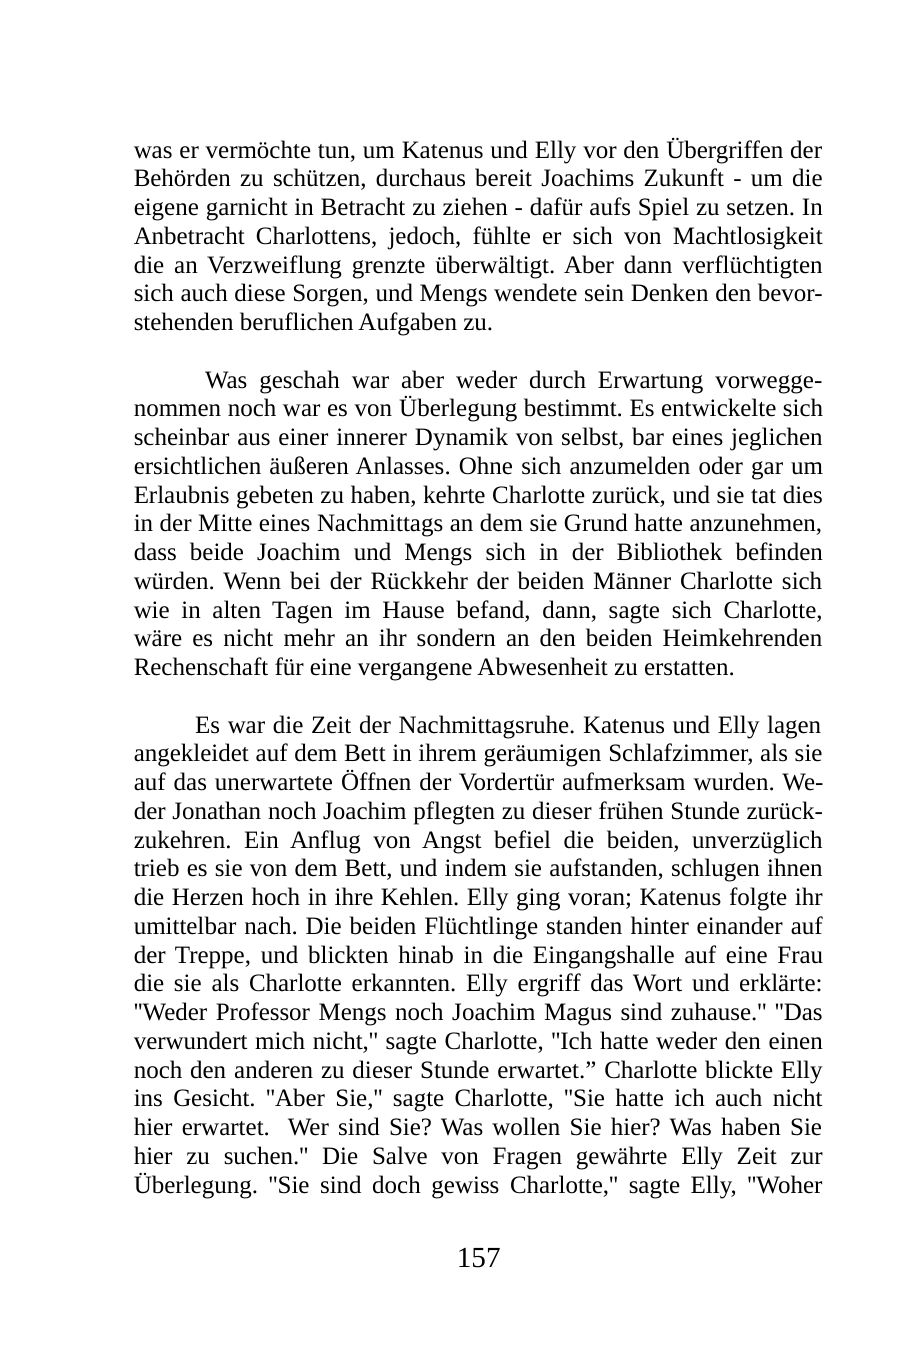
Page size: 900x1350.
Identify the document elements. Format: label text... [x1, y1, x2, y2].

text was er vermöchte tun, um Katenus und Elly vor den Übergriffen der Behörden zu schützen, durchaus bereit Joachims Zukunft - um die eigene garnicht in Betracht zu ziehen - dafür aufs Spiel zu setzen. In Anbetracht Charlottens, jedoch, fühlte er sich von Machtlosigkeit die an Verzweiflung grenzte überwältigt. Aber dann verflüchtigten sich auch diese Sorgen, und Mengs wendete sein Denken den bevor-stehenden beruflichen Aufgaben zu. [133, 135, 823, 336]
text Was geschah war aber weder durch Erwartung vorwegge-nommen noch war es von Überlegung bestimmt. Es entwickelte sich scheinbar aus einer innerer Dynamik von selbst, bar eines jeglichen ersichtlichen äußeren Anlasses. Ohne sich anzumelden oder gar um Erlaubnis gebeten zu haben, kehrte Charlotte zurück, und sie tat dies in der Mitte eines Nachmittags an dem sie Grund hatte anzunehmen, dass beide Joachim und Mengs sich in der Bibliothek befinden würden. Wenn bei der Rückkehr der beiden Männer Charlotte sich wie in alten Tagen im Hause befand, dann, sagte sich Charlotte, wäre es nicht mehr an ihr sondern an den beiden Heimkehrenden Rechenschaft für eine vergangene Abwesenheit zu erstatten. [133, 365, 823, 681]
text Es war die Zeit der Nachmittagsruhe. Katenus und Elly lagen angekleidet auf dem Bett in ihrem geräumigen Schlafzimmer, als sie auf das unerwartete Öffnen der Vordertür aufmerksam wurden. We-der Jonathan noch Joachim pflegten zu dieser frühen Stunde zurück-zukehren. Ein Anflug von Angst befiel die beiden, unverzüglich trieb es sie von dem Bett, und indem sie aufstanden, schlugen ihnen die Herzen hoch in ihre Kehlen. Elly ging voran; Katenus folgte ihr umittelbar nach. Die beiden Flüchtlinge standen hinter einander auf der Treppe, und blickten hinab in die Eingangshalle auf eine Frau die sie als Charlotte erkannten. Elly ergriff das Wort und erklärte: ''Weder Professor Mengs noch Joachim Magus sind zuhause.'' ''Das verwundert mich nicht,'' sagte Charlotte, ''Ich hatte weder den einen noch den anderen zu dieser Stunde erwartet.” Charlotte blickte Elly ins Gesicht. ''Aber Sie,'' sagte Charlotte, ''Sie hatte ich auch nicht hier erwartet. Wer sind Sie? Was wollen Sie hier? Was haben Sie hier zu suchen.'' Die Salve von Fragen gewährte Elly Zeit zur Überlegung. ''Sie sind doch gewiss Charlotte,'' sagte Elly, ''Woher [133, 710, 823, 1198]
